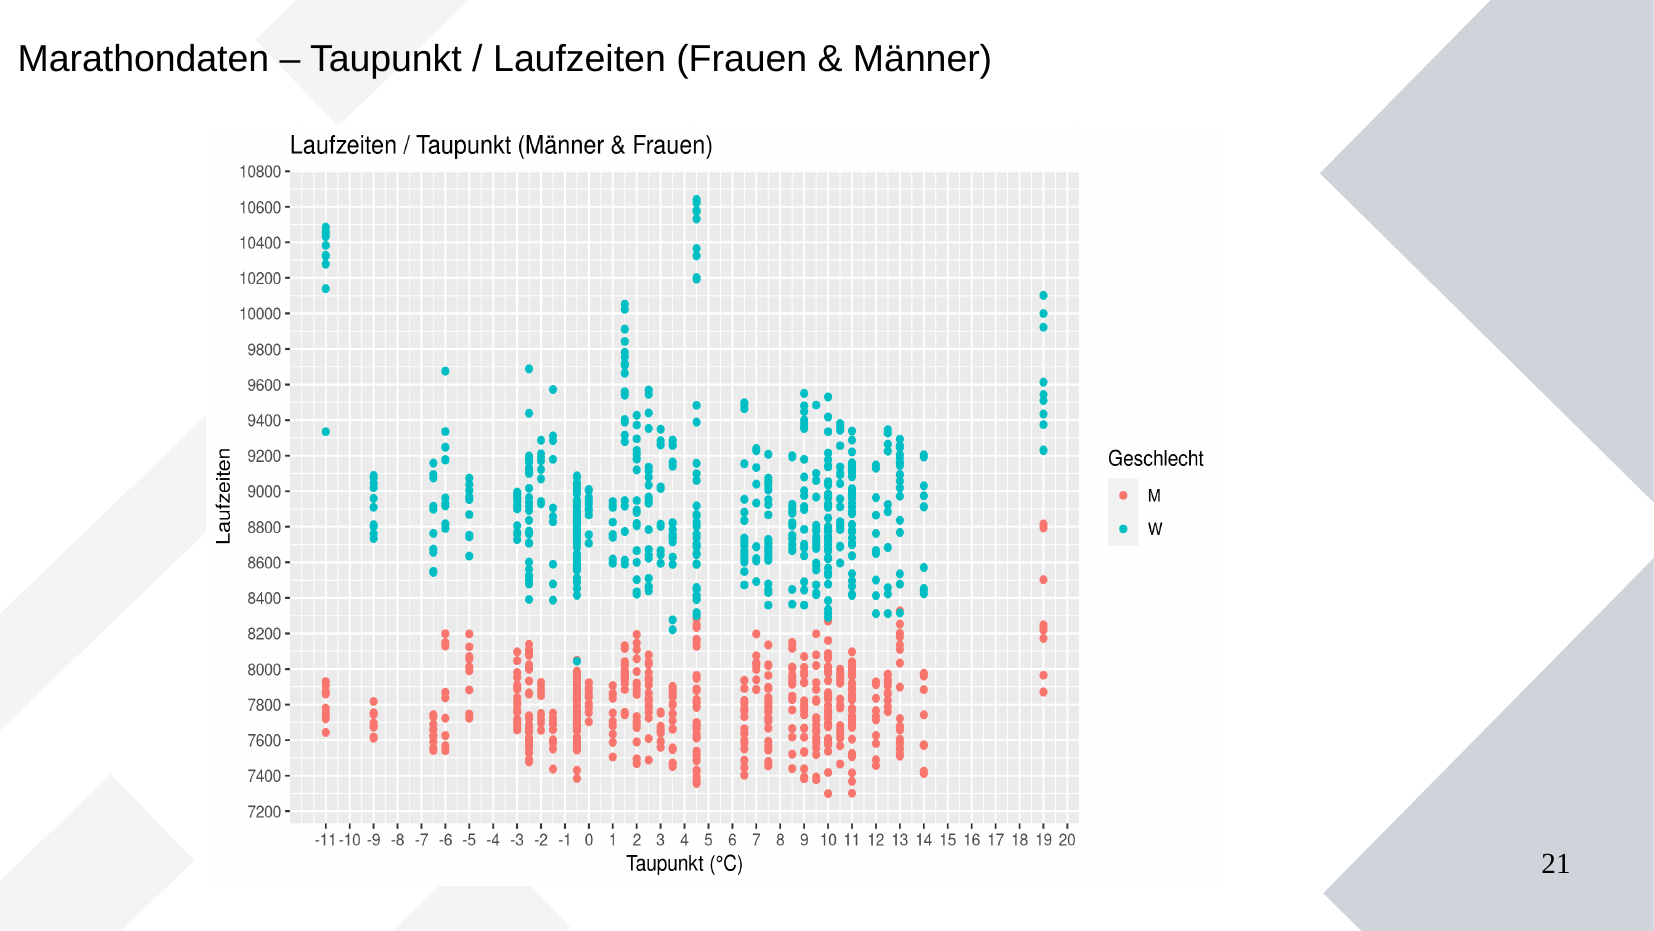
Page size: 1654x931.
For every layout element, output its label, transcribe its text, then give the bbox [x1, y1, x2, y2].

picture [206, 124, 1223, 886]
title Marathondaten – Taupunkt / Laufzeiten (Frauen & Männer) [17, 27, 1506, 89]
